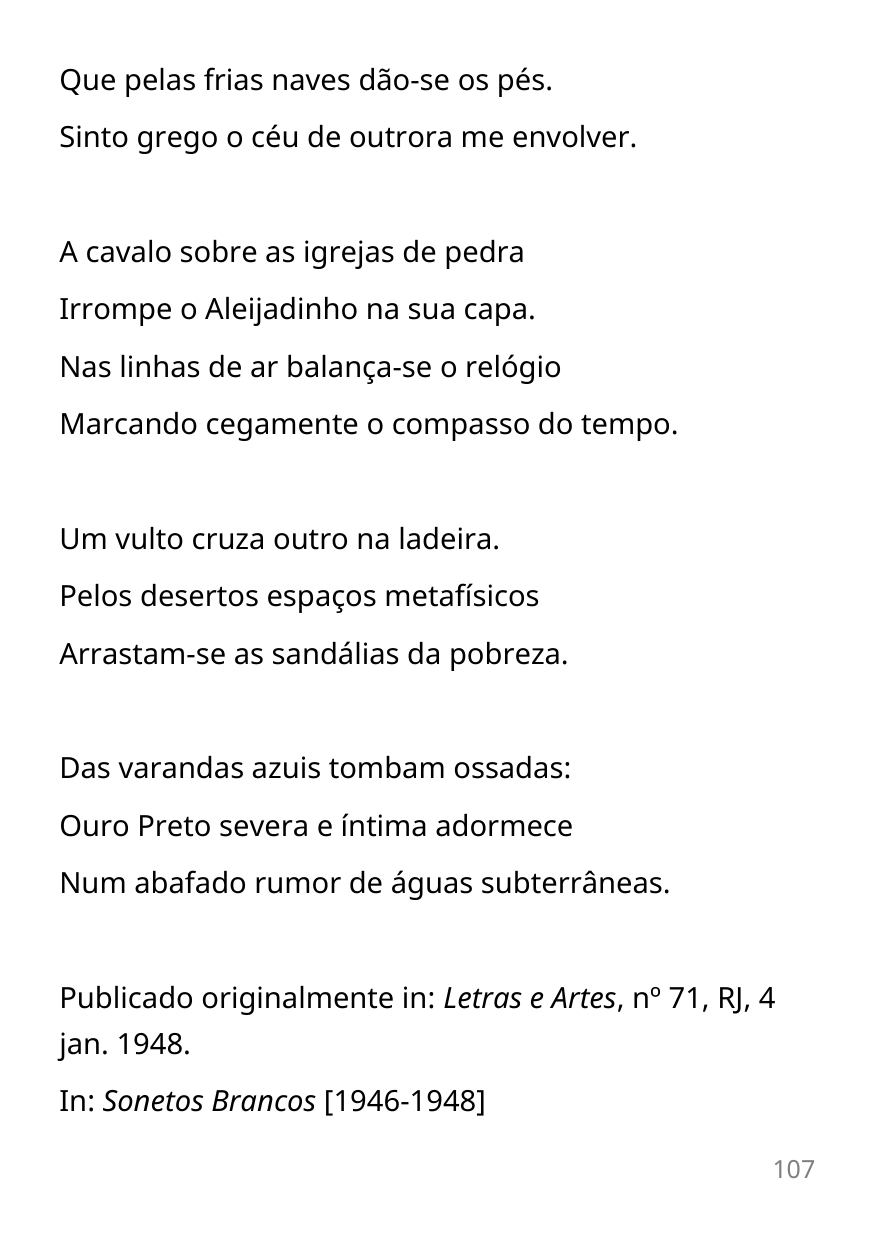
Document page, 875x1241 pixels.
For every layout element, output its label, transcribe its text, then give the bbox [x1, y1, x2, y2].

text Que pelas frias naves dão-se os pés. [59, 59, 815, 99]
text A cavalo sobre as igrejas de pedra [59, 231, 815, 271]
text Pelos desertos espaços metafísicos [59, 576, 815, 615]
text Arrastam-se as sandálias da pobreza. [59, 633, 815, 673]
text Publicado originalmente in: Letras e Artes, nº 71, RJ, 4 jan. 1948. [59, 977, 815, 1063]
text Ouro Preto severa e íntima adormece [59, 805, 815, 845]
text Marcando cegamente o compasso do tempo. [59, 403, 815, 443]
text Nas linhas de ar balança-se o relógio [59, 346, 815, 386]
text Irrompe o Aleijadinho na sua capa. [59, 289, 815, 328]
text Num abafado rumor de águas subterrâneas. [59, 863, 815, 902]
text Sinto grego o céu de outrora me envolver. [59, 116, 815, 156]
text In: Sonetos Brancos [1946-1948] [59, 1080, 815, 1120]
text Das varandas azuis tombam ossadas: [59, 748, 815, 787]
text Um vulto cruza outro na ladeira. [59, 518, 815, 558]
